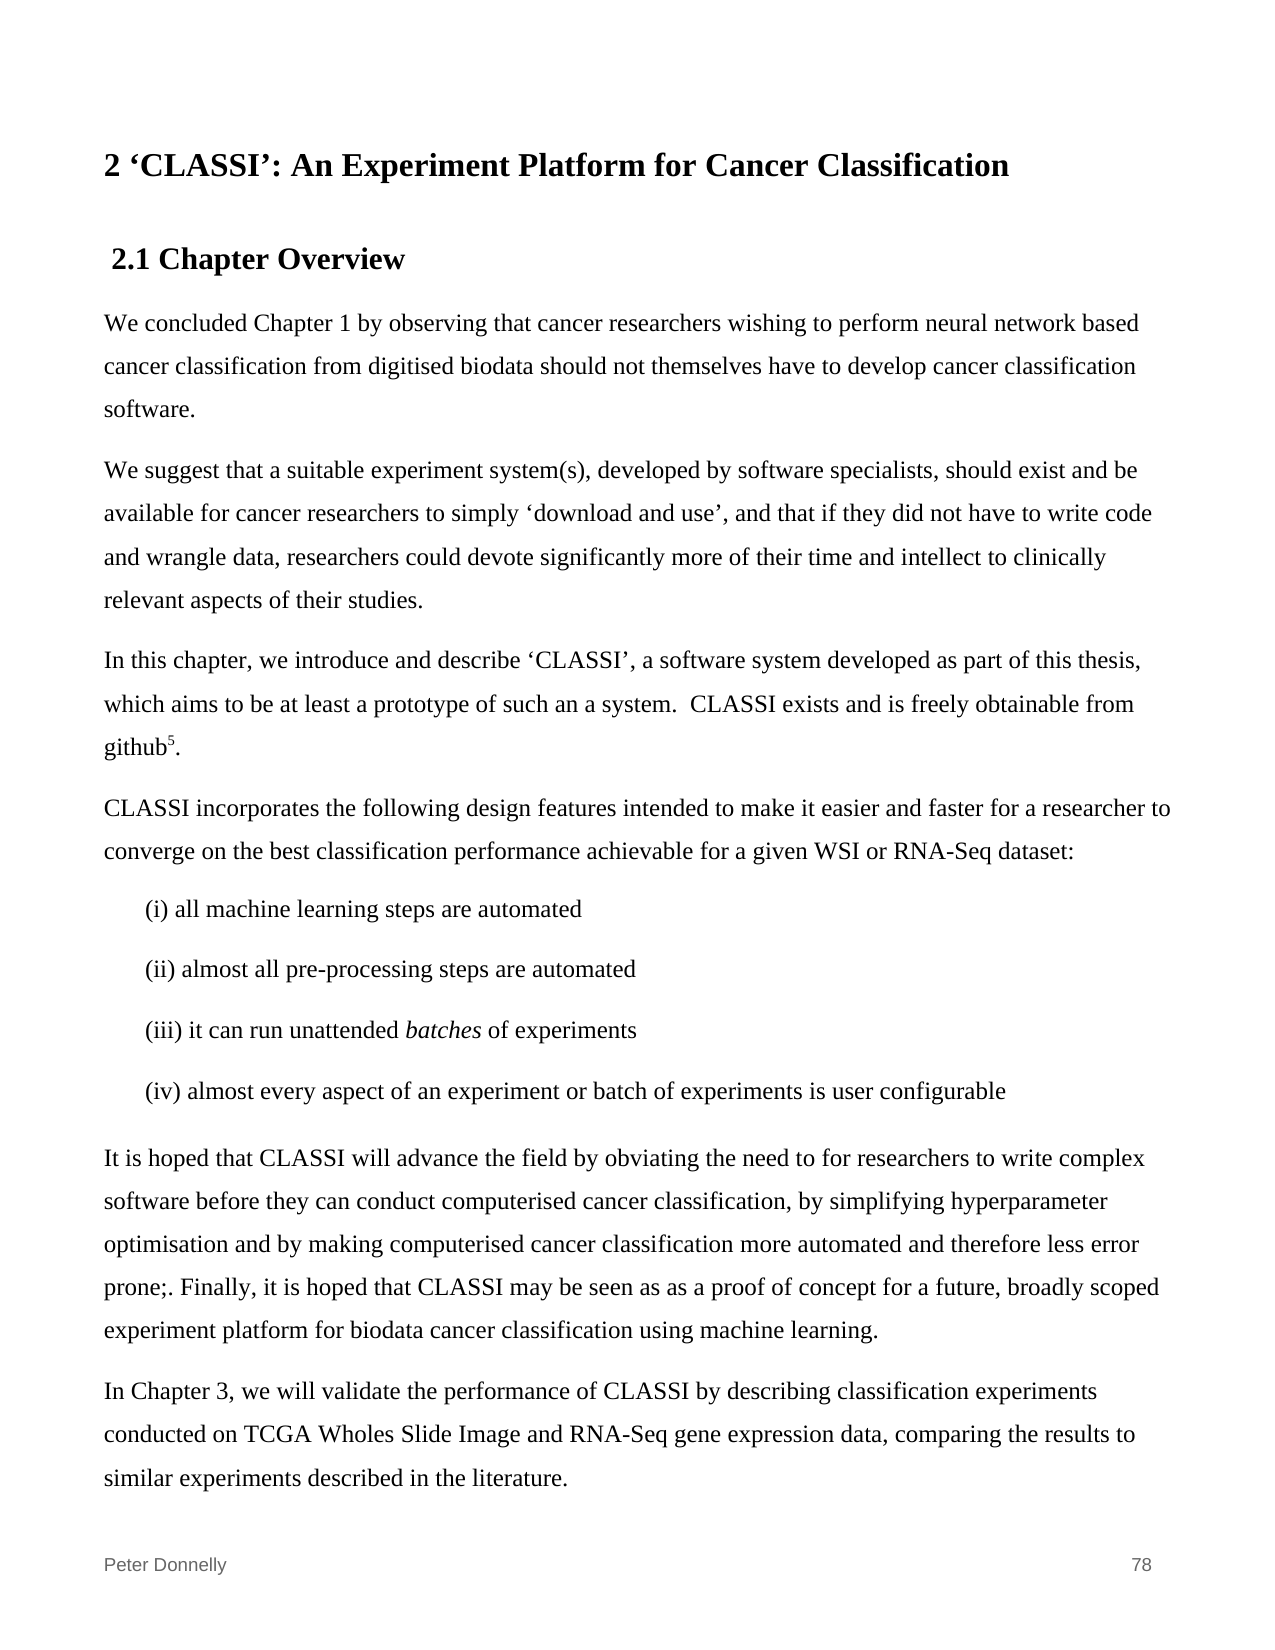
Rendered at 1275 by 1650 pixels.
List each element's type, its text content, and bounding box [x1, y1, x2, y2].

text (iv) almost every aspect of an experiment or batch of experiments is user configurable [145, 1076, 1181, 1105]
text (iii) it can run unattended batches of experiments [145, 1015, 1181, 1044]
subtitle ‘CLASSI’: An Experiment Platform for Cancer Classification [103, 145, 1181, 183]
text We concluded Chapter 1 by observing that cancer researchers wishing to perform neural network based cancer classification from digitised biodata should not themselves have to develop cancer classification software. [103, 308, 1181, 423]
text (i) all machine learning steps are automated [145, 894, 1181, 922]
text (ii) almost all pre-processing steps are automated [145, 954, 1181, 983]
text It is hoped that CLASSI will advance the field by obviating the need to for researchers to write complex software before they can conduct computerised cancer classification, by simplifying hyperparameter optimisation and by making computerised cancer classification more automated and therefore less error prone;. Finally, it is hoped that CLASSI may be seen as as a proof of concept for a future, broadly scoped experiment platform for biodata cancer classification using machine learning. [103, 1143, 1181, 1344]
text We suggest that a suitable experiment system(s), developed by software specialists, should exist and be available for cancer researchers to simply ‘download and use’, and that if they did not have to write code and wrangle data, researchers could devote significantly more of their time and intellect to clinically relevant aspects of their studies. [103, 455, 1181, 613]
text In this chapter, we introduce and describe ‘CLASSI’, a software system developed as part of this thesis, which aims to be at least a prototype of such an a system. CLASSI exists and is freely obtainable from github. [103, 646, 1181, 761]
text CLASSI incorporates the following design features intended to make it easier and faster for a researcher to converge on the best classification performance achievable for a given WSI or RNA-Seq dataset: [103, 793, 1181, 864]
text In Chapter 3, we will validate the performance of CLASSI by describing classification experiments conducted on TCGA Wholes Slide Image and RNA-Seq gene expression data, comparing the results to similar experiments described in the literature. [103, 1376, 1181, 1491]
subtitle Chapter Overview [103, 240, 1181, 276]
